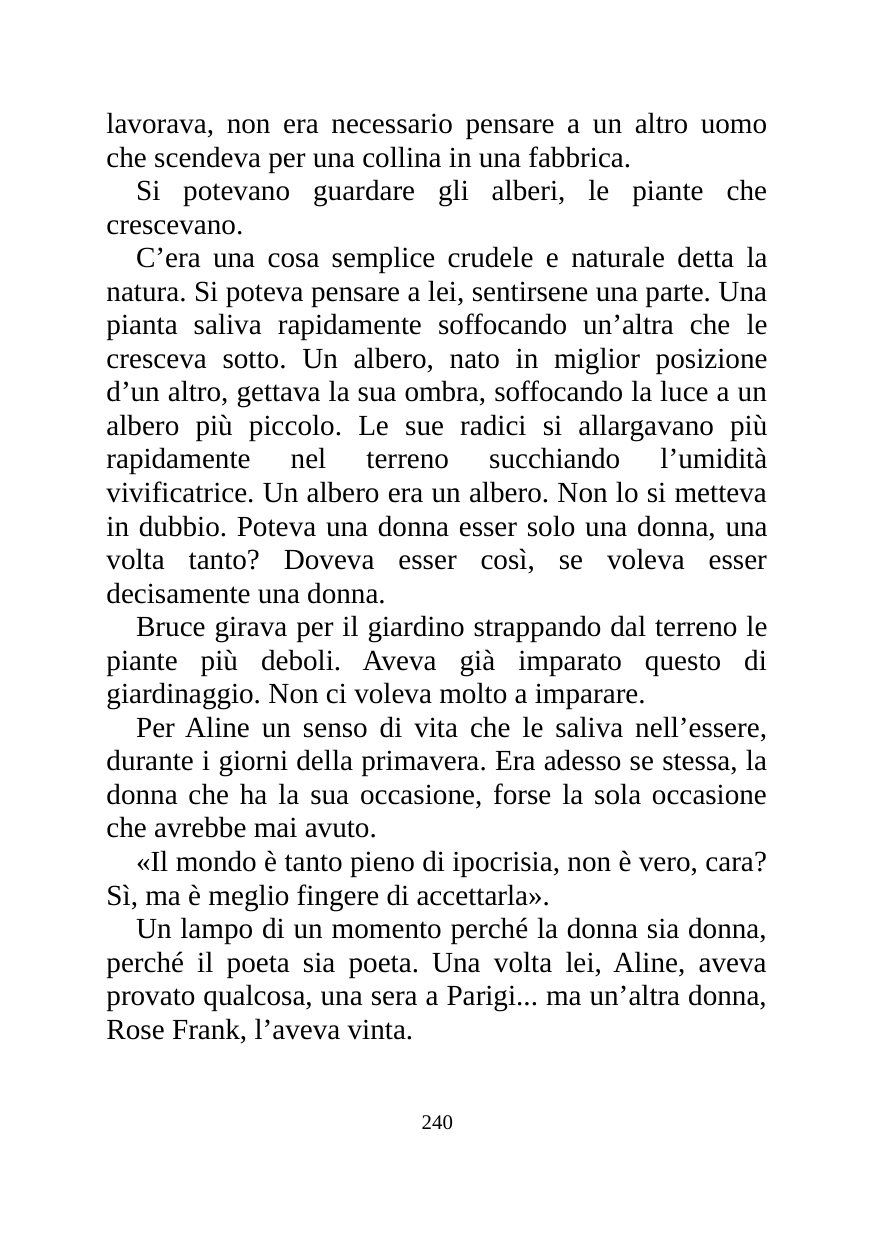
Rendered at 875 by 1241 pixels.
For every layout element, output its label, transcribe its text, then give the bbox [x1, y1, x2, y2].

text Per Aline un senso di vita che le saliva nell’essere, durante i giorni della primavera. Era adesso se stessa, la donna che ha la sua occasione, forse la sola occasione che avrebbe mai avuto. [106, 710, 768, 844]
text Bruce girava per il giardino strappando dal terreno le piante più deboli. Aveva già imparato questo di giardinaggio. Non ci voleva molto a imparare. [106, 609, 768, 710]
text Si potevano guardare gli alberi, le piante che crescevano. [106, 173, 768, 240]
text lavorava, non era necessario pensare a un altro uomo che scendeva per una collina in una fabbrica. [106, 106, 768, 173]
text «Il mondo è tanto pieno di ipocrisia, non è vero, cara? Sì, ma è meglio fingere di accettarla». [106, 844, 768, 911]
text Un lampo di un momento perché la donna sia donna, perché il poeta sia poeta. Una volta lei, Aline, aveva provato qualcosa, una sera a Parigi... ma un’altra donna, Rose Frank, l’aveva vinta. [106, 911, 768, 1045]
text C’era una cosa semplice crudele e naturale detta la natura. Si poteva pensare a lei, sentirsene una parte. Una pianta saliva rapidamente soffocando un’altra che le cresceva sotto. Un albero, nato in miglior posizione d’un altro, gettava la sua ombra, soffocando la luce a un albero più piccolo. Le sue radici si allargavano più rapidamente nel terreno succhiando l’umidità vivificatrice. Un albero era un albero. Non lo si metteva in dubbio. Poteva una donna esser solo una donna, una volta tanto? Doveva esser così, se voleva esser decisamente una donna. [106, 240, 768, 609]
